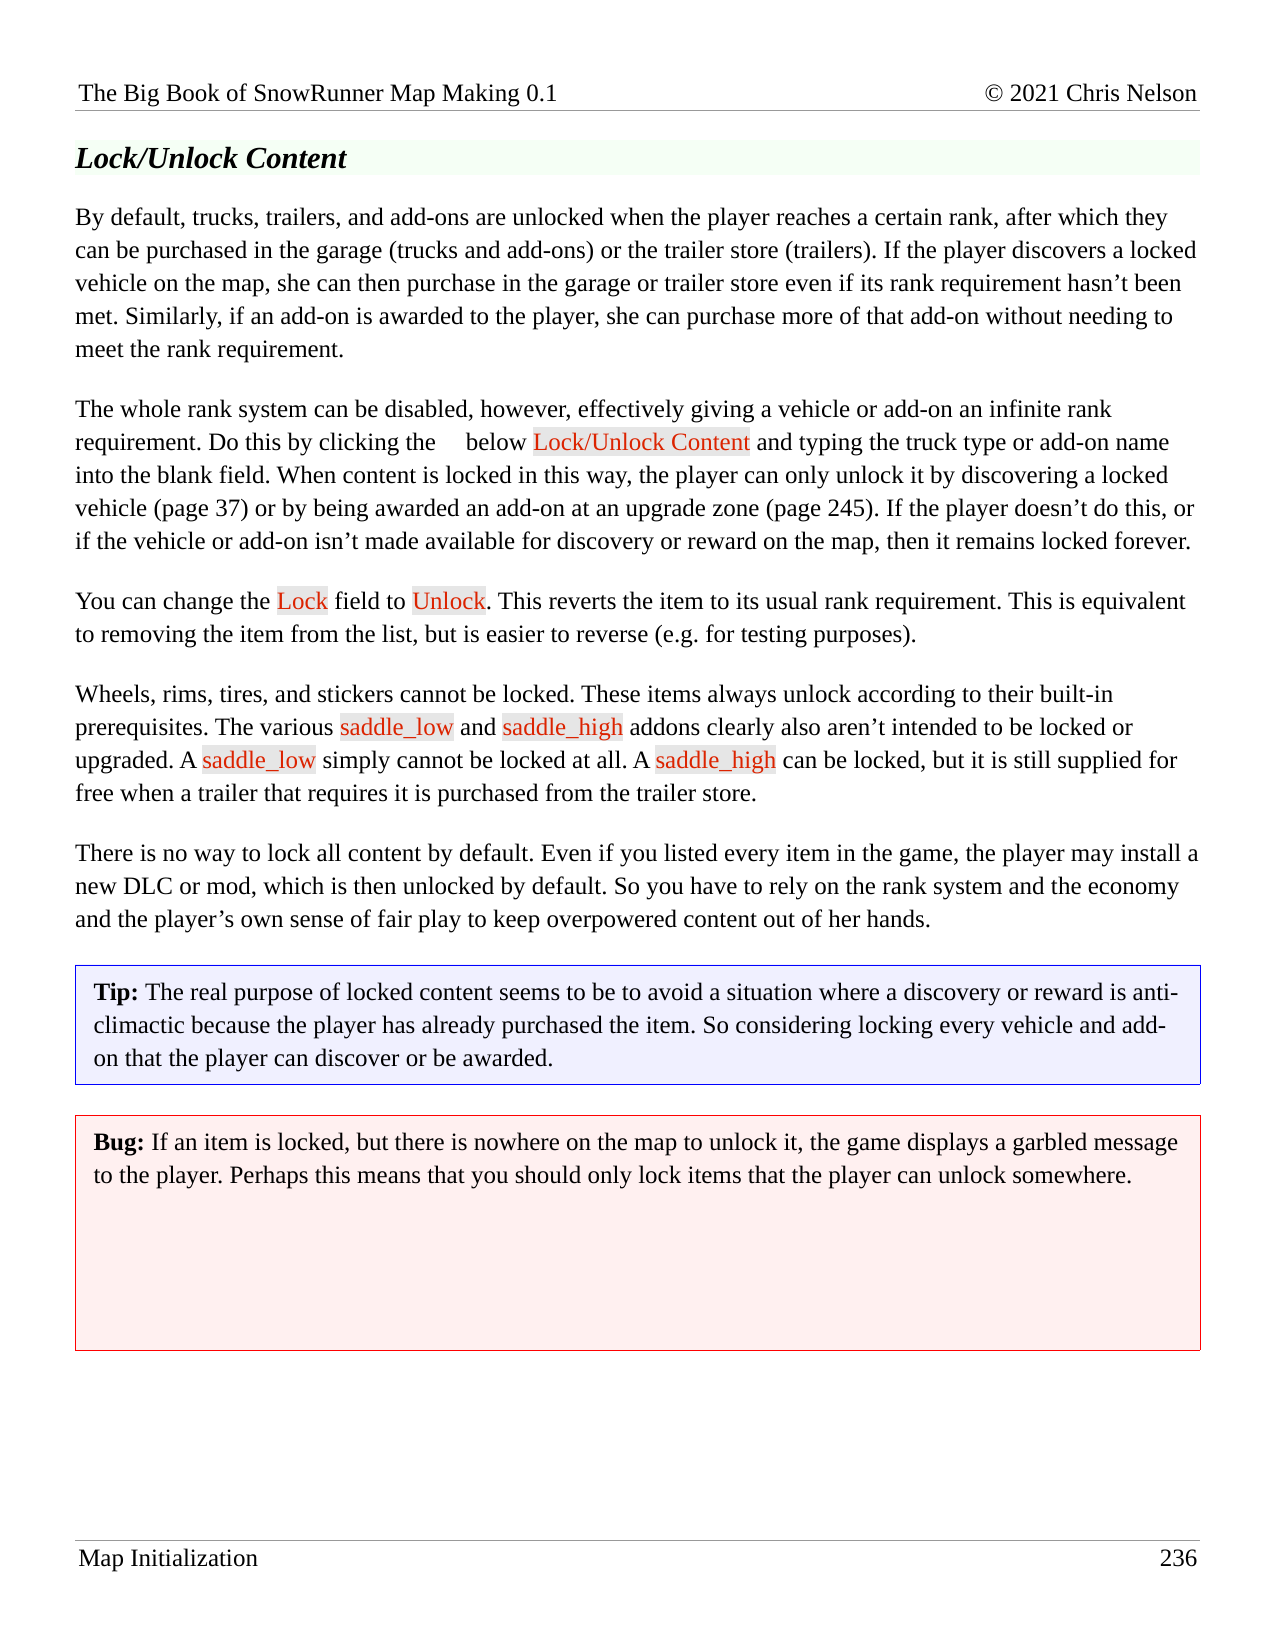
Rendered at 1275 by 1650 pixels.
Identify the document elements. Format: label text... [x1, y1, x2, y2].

list If an item is locked, but there is nowhere on the map to unlock it, the game displays a garbled message to the player. Perhaps this means that you should only lock items that the player can unlock somewhere. [76, 1116, 1200, 1189]
text The whole rank system can be disabled, however, effectively giving a vehicle or add-on an infinite rank requirement. Do this by clicking the ➕ below Lock/Unlock Content and typing the truck type or add-on name into the blank field. When content is locked in this way, the player can only unlock it by discovering a locked vehicle (page 37) or by being awarded an add-on at an upgrade zone (page 245). If the player doesn’t do this, or if the vehicle or add-on isn’t made available for discovery or reward on the map, then it remains locked forever. [75, 394, 1200, 555]
text There is no way to lock all content by default. Even if you listed every item in the game, the player may install a new DLC or mod, which is then unlocked by default. So you have to rely on the rank system and the economy and the player’s own sense of fair play to keep overpowered content out of her hands. [75, 838, 1200, 933]
list The real purpose of locked content seems to be to avoid a situation where a discovery or reward is anti-climactic because the player has already purchased the item. So considering locking every vehicle and add-on that the player can discover or be awarded. [76, 966, 1200, 1084]
text You can change the Lock field to Unlock. This reverts the item to its usual rank requirement. This is equivalent to removing the item from the list, but is easier to reverse (e.g. for testing purposes). [75, 586, 1200, 648]
subtitle Lock/Unlock Content [75, 140, 1200, 175]
text By default, trucks, trailers, and add-ons are unlocked when the player reaches a certain rank, after which they can be purchased in the garage (trucks and add-ons) or the trailer store (trailers). If the player discovers a locked vehicle on the map, she can then purchase in the garage or trailer store even if its rank requirement hasn’t been met. Similarly, if an add-on is awarded to the player, she can purchase more of that add-on without needing to meet the rank requirement. [75, 202, 1200, 363]
text Wheels, rims, tires, and stickers cannot be locked. These items always unlock according to their built-in prerequisites. The various saddle_low and saddle_high addons clearly also aren’t intended to be locked or upgraded. A saddle_low simply cannot be locked at all. A saddle_high can be locked, but it is still supplied for free when a trailer that requires it is purchased from the trailer store. [75, 679, 1200, 807]
